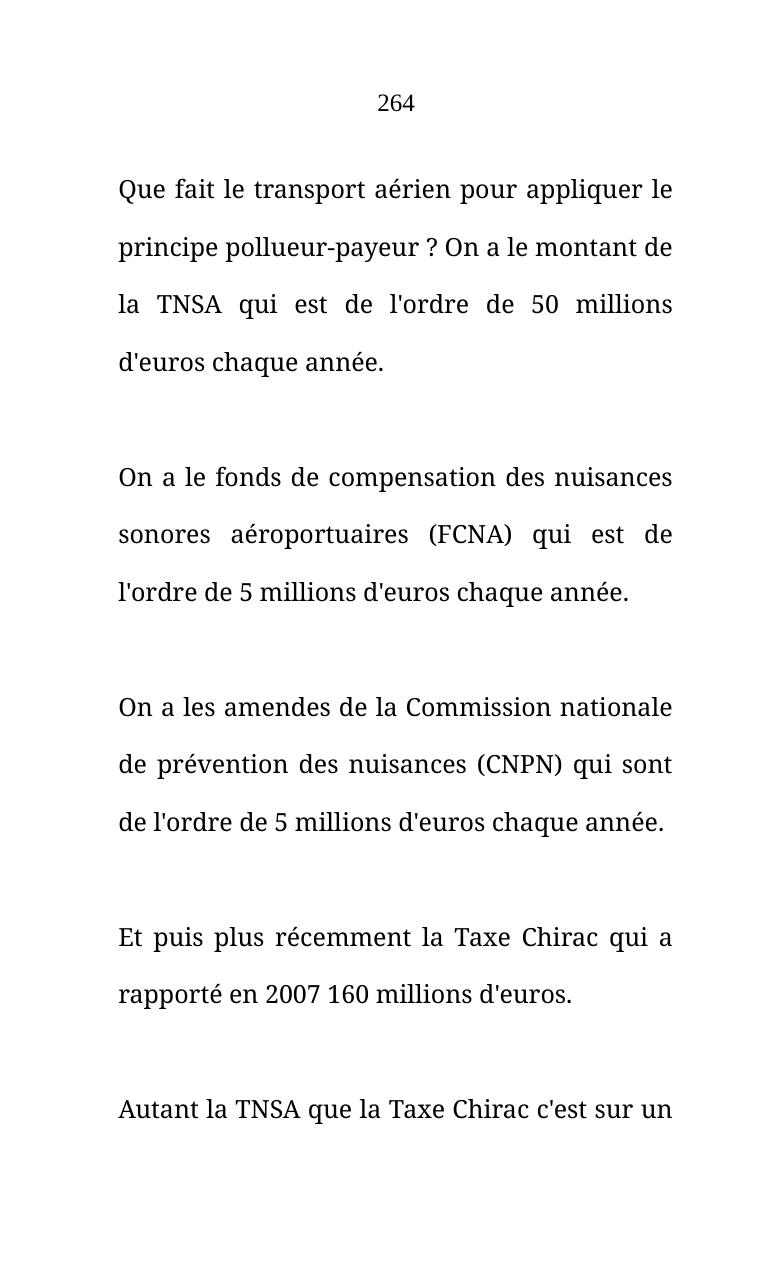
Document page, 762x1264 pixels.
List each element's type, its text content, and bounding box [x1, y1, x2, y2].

text Et puis plus récemment la Taxe Chirac qui a rapporté en 2007 160 millions d'euros. [118, 896, 673, 1011]
text On a les amendes de la Commission nationale de prévention des nuisances (CNPN) qui sont de l'ordre de 5 millions d'euros chaque année. [118, 666, 673, 839]
text Que fait le transport aérien pour appliquer le principe pollueur-payeur ? On a le montant de la TNSA qui est de l'ordre de 50 millions d'euros chaque année. [118, 147, 673, 379]
text Autant la TNSA que la Taxe Chirac c'est sur un [118, 1069, 673, 1126]
text On a le fonds de compensation des nuisances sonores aéroportuaires (FCNA) qui est de l'ordre de 5 millions d'euros chaque année. [118, 436, 673, 609]
